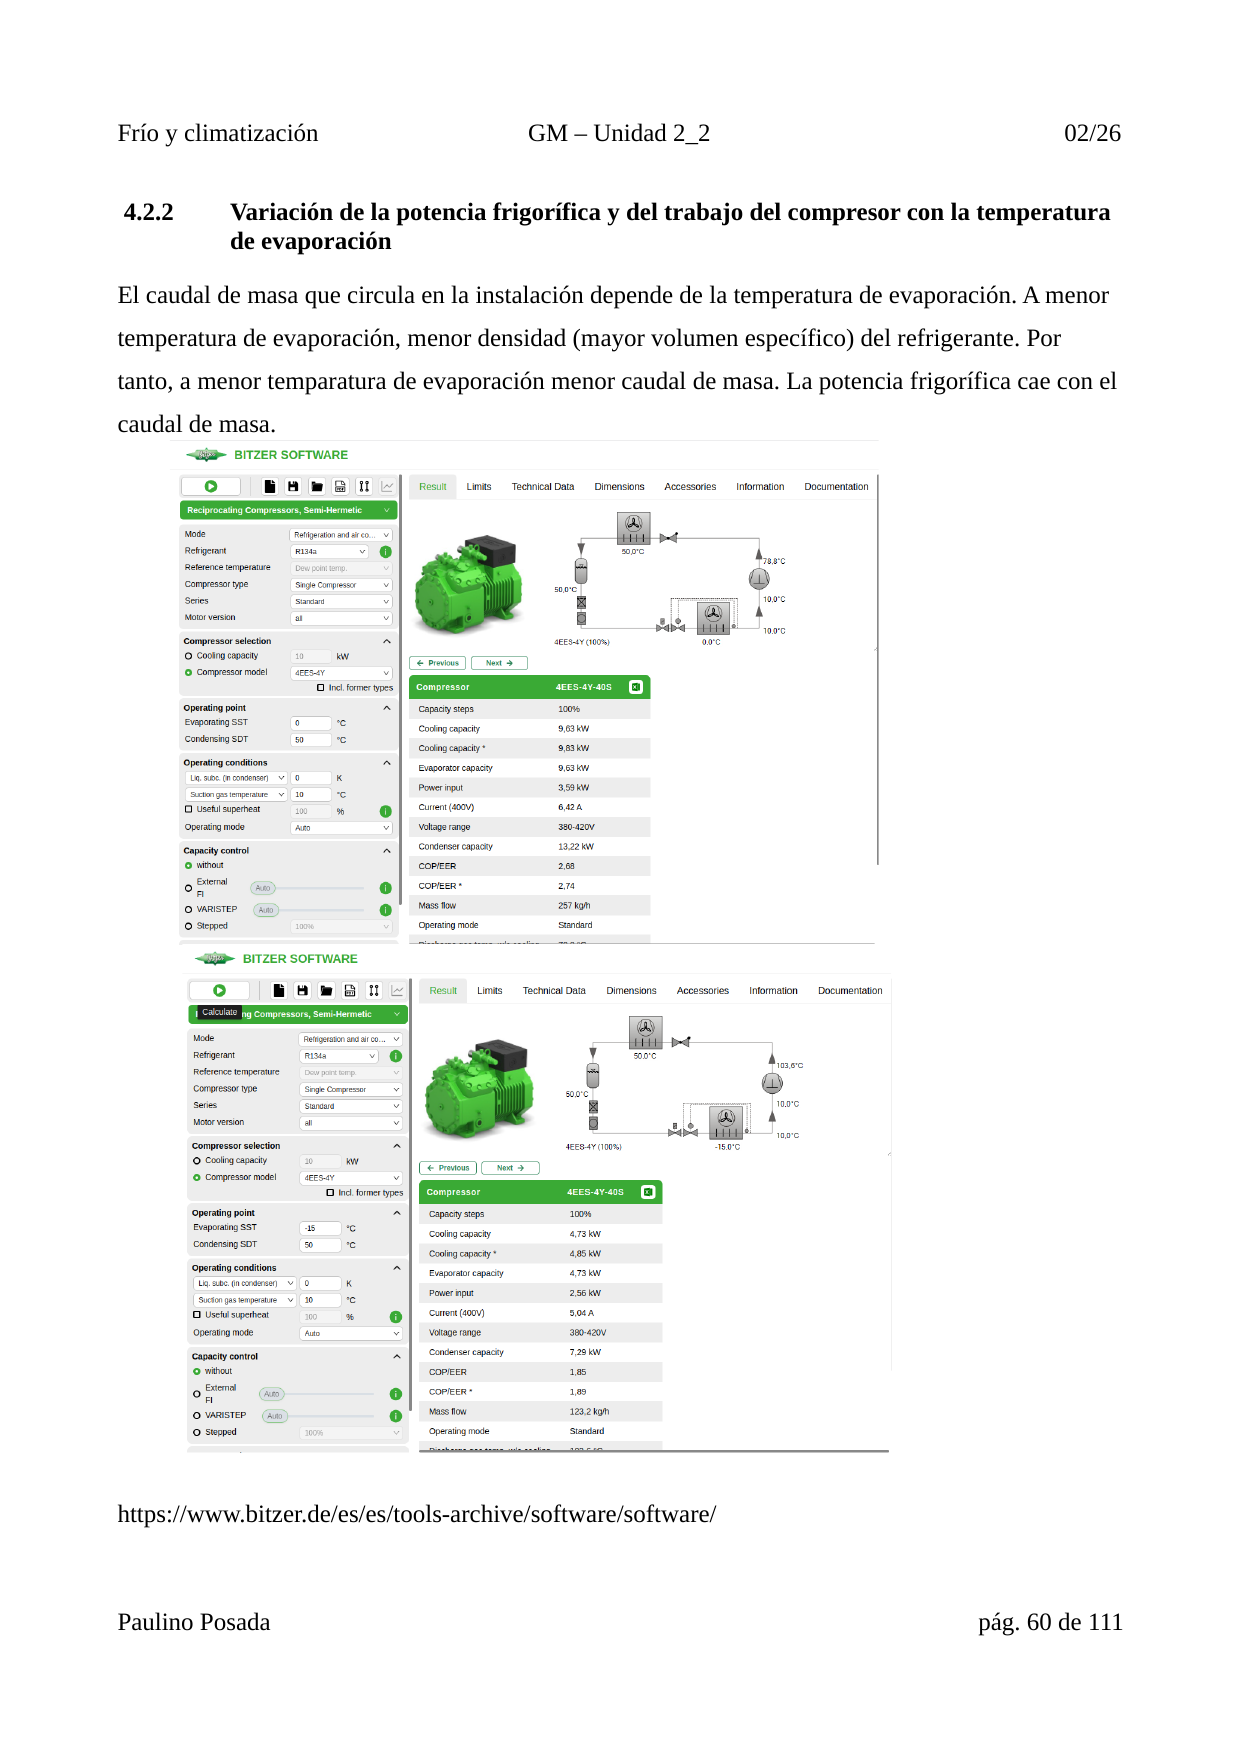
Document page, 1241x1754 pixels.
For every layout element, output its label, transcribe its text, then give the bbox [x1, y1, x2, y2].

picture [169, 439, 892, 1453]
subtitle Variación de la potencia frigorífica y del trabajo del compresor con la temperatura de evaporación [117, 197, 1123, 255]
text El caudal de masa que circula en la instalación depende de la temperatura de evaporación. A menor temperatura de evaporación, menor densidad (mayor volumen específico) del refrigerante. Por tanto, a menor temparatura de evaporación menor caudal de masa. La potencia frigorífica cae con el caudal de masa. [117, 280, 1123, 438]
text https://www.bitzer.de/es/es/tools-archive/software/software/ [117, 1499, 1123, 1528]
